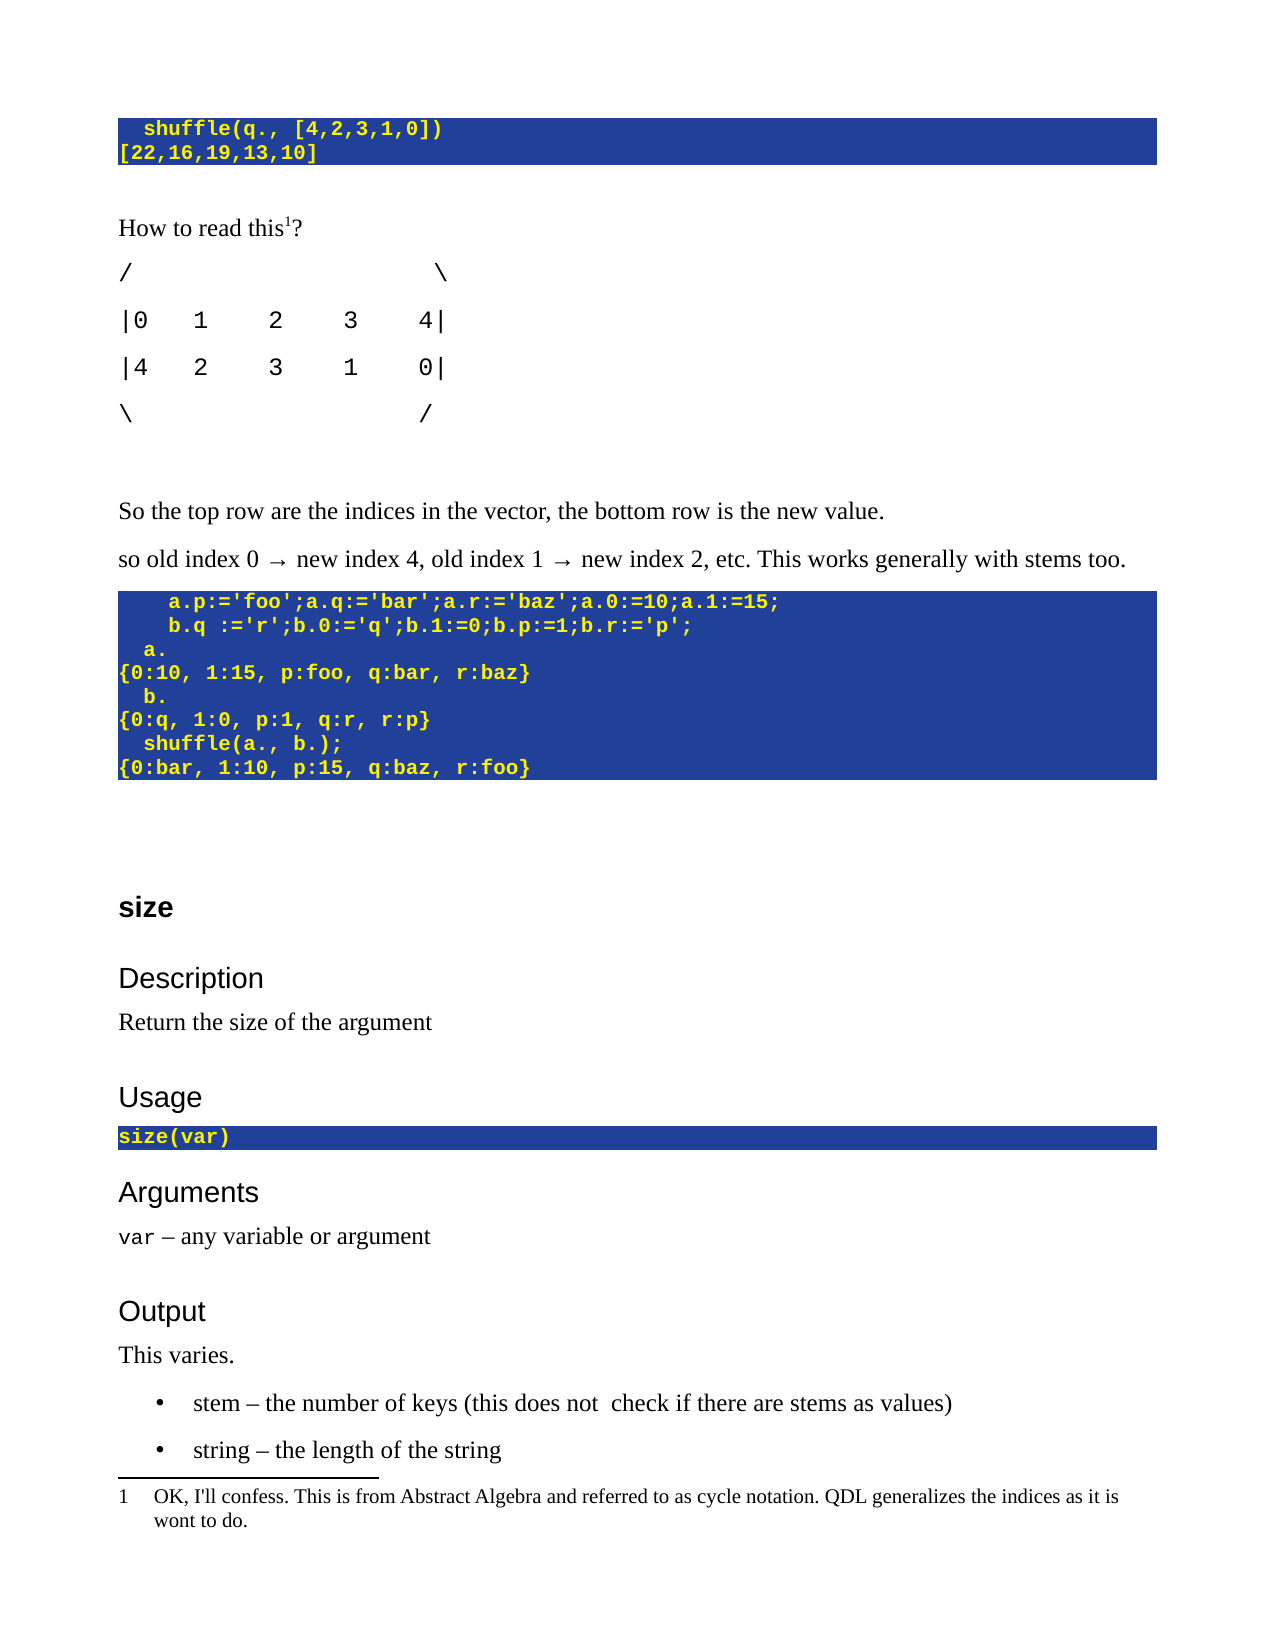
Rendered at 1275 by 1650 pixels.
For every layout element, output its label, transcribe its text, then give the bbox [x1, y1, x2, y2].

text This varies. [118, 1340, 1157, 1369]
text \ / [118, 402, 1157, 430]
subtitle Description [118, 961, 1157, 995]
text [22,16,19,13,10] [118, 142, 1157, 165]
text shuffle(a., b.); [118, 733, 1157, 757]
text How to read this? [118, 213, 1157, 242]
text size(var) [118, 1126, 1157, 1150]
subtitle size [118, 890, 1157, 924]
text b.q :='r';b.0:='q';b.1:=0;b.p:=1;b.r:='p'; [118, 615, 1157, 638]
subtitle Arguments [118, 1175, 1157, 1208]
list stem – the number of keys (this does not check if there are stems as values) [156, 1388, 1157, 1417]
text OK, I'll confess. This is from Abstract Algebra and referred to as cycle notation. QDL generalizes the indices as it is wont to do. [118, 1484, 1157, 1532]
subtitle Output [118, 1294, 1157, 1328]
text shuffle(q., [4,2,3,1,0]) [118, 118, 1157, 142]
text {0:q, 1:0, p:1, q:r, r:p} [118, 709, 1157, 733]
text Return the size of the argument [118, 1007, 1157, 1036]
text So the top row are the indices in the vector, the bottom row is the new value. [118, 496, 1157, 525]
text a.p:='foo';a.q:='bar';a.r:='baz';a.0:=10;a.1:=15; [118, 591, 1157, 615]
text var – any variable or argument [118, 1221, 1157, 1250]
text / \ [118, 261, 1157, 289]
list string – the length of the string [156, 1436, 1157, 1464]
text so old index 0 → new index 4, old index 1 → new index 2, etc. This works generally with stems too. [118, 544, 1157, 572]
text {0:bar, 1:10, p:15, q:baz, r:foo} [118, 757, 1157, 780]
subtitle Usage [118, 1080, 1157, 1114]
text b. [118, 686, 1157, 709]
text |0 1 2 3 4| [118, 308, 1157, 336]
text a. [118, 638, 1157, 662]
text {0:10, 1:15, p:foo, q:bar, r:baz} [118, 662, 1157, 686]
text |4 2 3 1 0| [118, 355, 1157, 383]
